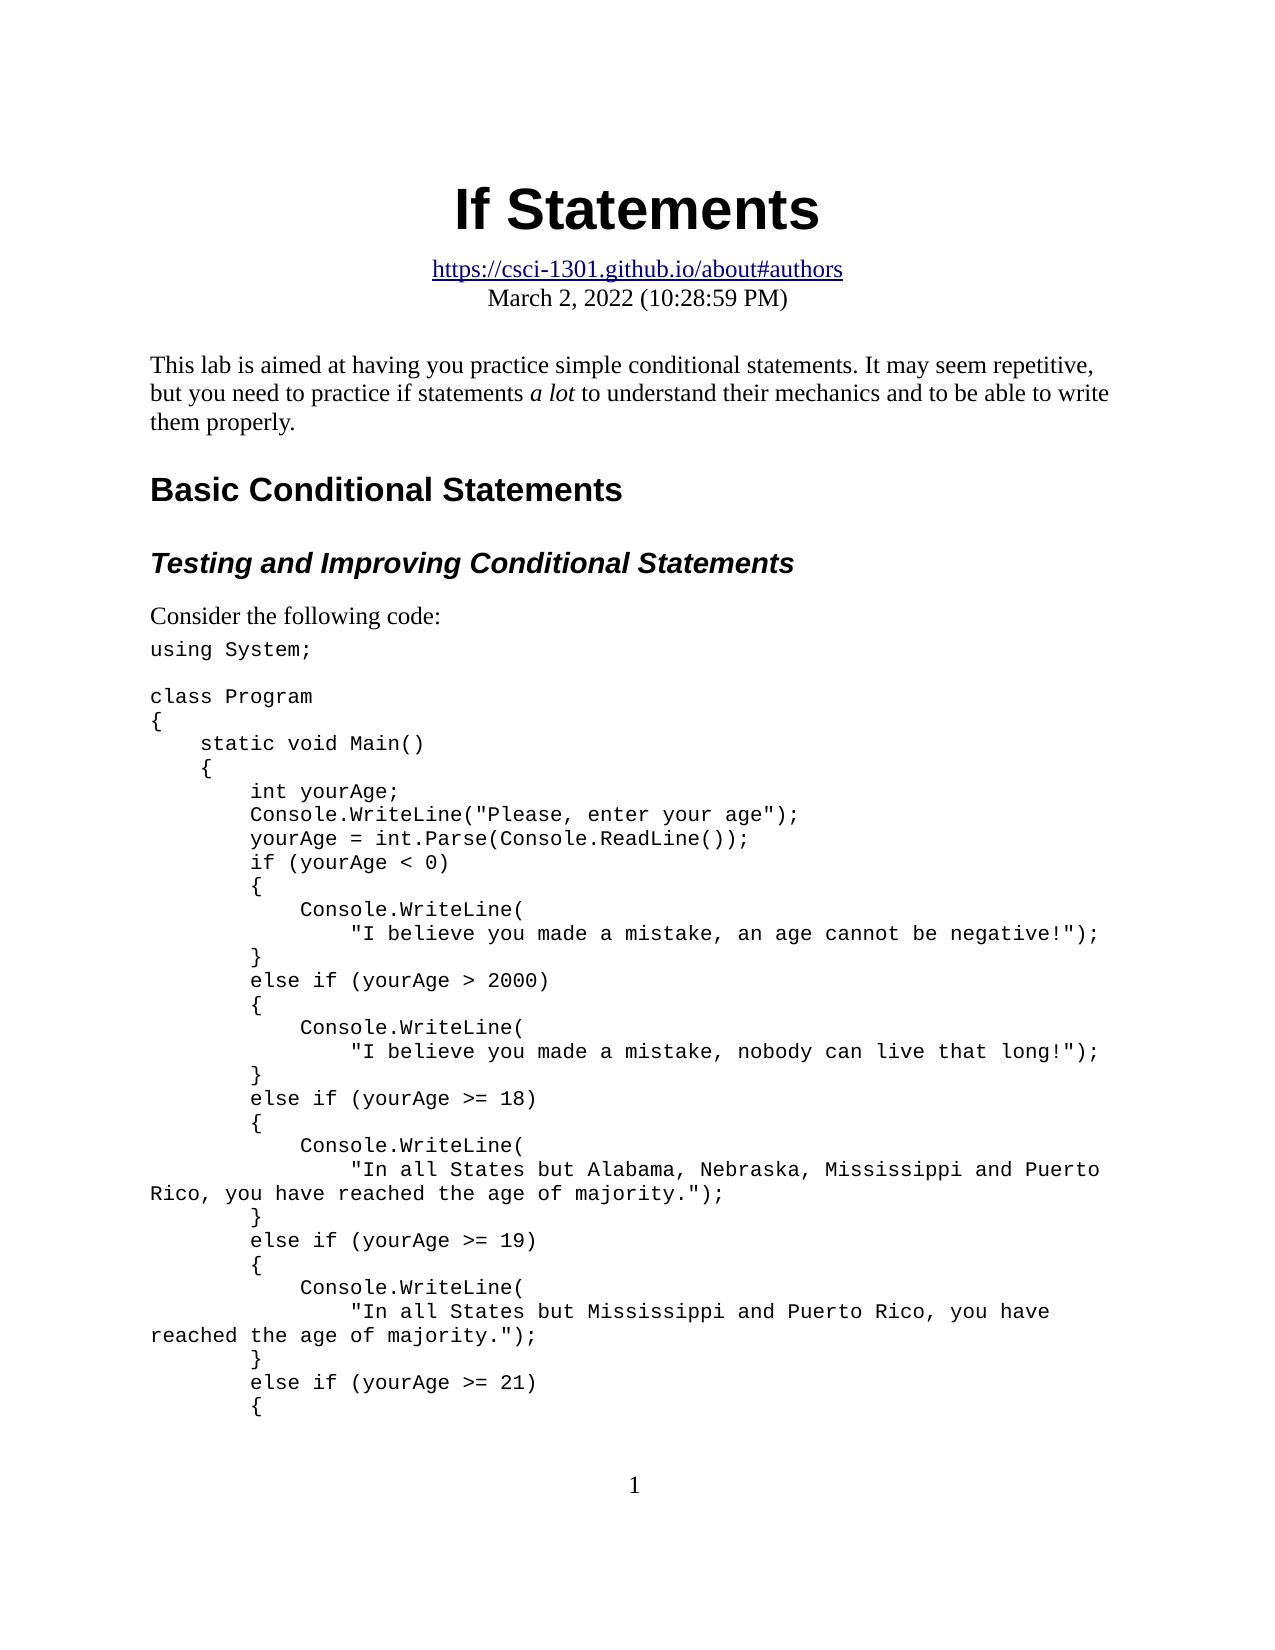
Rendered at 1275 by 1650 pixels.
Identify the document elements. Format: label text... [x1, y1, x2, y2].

title If Statements [150, 175, 1125, 242]
text March 2, 2022 (10:28:59 PM) [150, 283, 1125, 312]
text else if (yourAge > 2000) [150, 970, 1125, 993]
text } [150, 1064, 1125, 1088]
text This lab is aimed at having you practice simple conditional statements. It may seem repetitive, but you need to practice if statements a lot to understand their mechanics and to be able to write them properly. [150, 350, 1125, 436]
text Console.WriteLine( [150, 1277, 1125, 1301]
text https://csci-1301.github.io/about#authors [150, 254, 1125, 283]
text else if (yourAge >= 21) [150, 1372, 1125, 1396]
text Console.WriteLine( [150, 1135, 1125, 1159]
text } [150, 1206, 1125, 1230]
text { [150, 757, 1125, 781]
text Console.WriteLine("Please, enter your age"); [150, 804, 1125, 828]
text { [150, 710, 1125, 733]
text "In all States but Alabama, Nebraska, Mississippi and Puerto Rico, you have reached the age of majority."); [150, 1159, 1125, 1206]
text "I believe you made a mistake, an age cannot be negative!"); [150, 923, 1125, 946]
text Console.WriteLine( [150, 1017, 1125, 1041]
text yourAge = int.Parse(Console.ReadLine()); [150, 828, 1125, 852]
subtitle Basic Conditional Statements [150, 470, 1125, 509]
text else if (yourAge >= 19) [150, 1230, 1125, 1254]
text { [150, 1396, 1125, 1419]
text "In all States but Mississippi and Puerto Rico, you have reached the age of majority."); [150, 1301, 1125, 1348]
text if (yourAge < 0) [150, 852, 1125, 875]
text { [150, 993, 1125, 1017]
text Consider the following code: [150, 601, 1125, 630]
text int yourAge; [150, 781, 1125, 804]
text class Program [150, 686, 1125, 710]
subtitle Testing and Improving Conditional Statements [150, 546, 1125, 580]
text Console.WriteLine( [150, 899, 1125, 923]
text else if (yourAge >= 18) [150, 1088, 1125, 1112]
text } [150, 1348, 1125, 1372]
text { [150, 1112, 1125, 1135]
text { [150, 1254, 1125, 1277]
text "I believe you made a mistake, nobody can live that long!"); [150, 1041, 1125, 1064]
text } [150, 946, 1125, 970]
text using System; [150, 639, 1125, 662]
text { [150, 875, 1125, 899]
text static void Main() [150, 733, 1125, 757]
